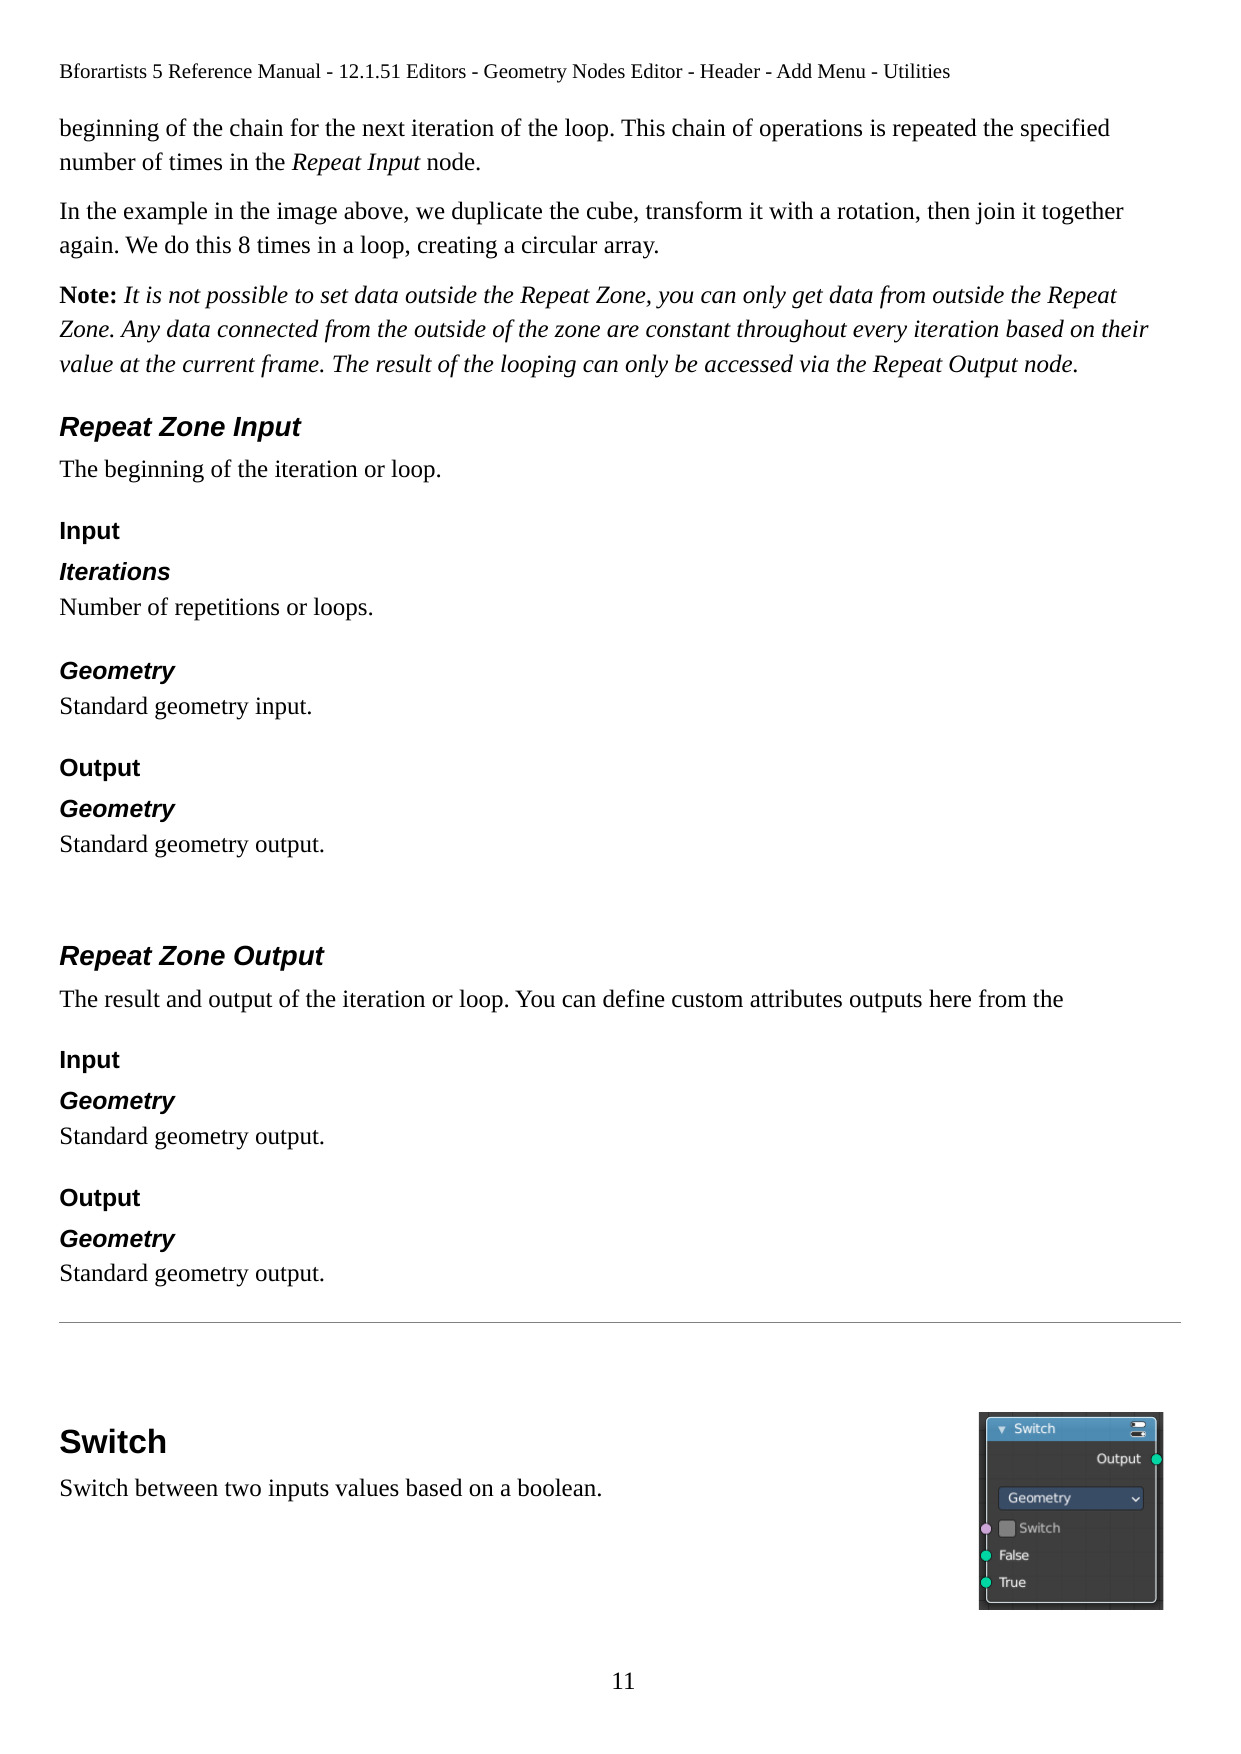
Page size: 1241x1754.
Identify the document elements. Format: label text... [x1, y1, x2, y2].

subtitle Iterations [59, 557, 1181, 586]
text Note: It is not possible to set data outside the Repeat Zone, you can only get data from outside the Repeat Zone. Any data connected from the outside of the zone are constant throughout every iteration based on their value at the current frame. The result of the looping can only be accessed via the Repeat Output node. [59, 280, 1181, 377]
subtitle Output [59, 753, 1181, 781]
list Number of repetitions or loops. [59, 592, 1181, 621]
picture [978, 1412, 1164, 1610]
text Standard geometry input. [59, 691, 1181, 720]
text beginning of the chain for the next iteration of the loop. This chain of operations is repeated the specified number of times in the Repeat Input node. [59, 113, 1181, 176]
text Standard geometry output. [59, 829, 1181, 857]
text Switch between two inputs values based on a boolean. [59, 1473, 978, 1501]
subtitle Input [59, 1045, 1181, 1074]
text Standard geometry output. [59, 1258, 1181, 1287]
subtitle Geometry [59, 1224, 1181, 1252]
subtitle Geometry [59, 1086, 1181, 1115]
subtitle [1164, 1422, 1181, 1460]
text Standard geometry output. [59, 1121, 1181, 1150]
text In the example in the image above, we duplicate the cube, transform it with a rotation, then join it together again. We do this 8 times in a loop, creating a circular array. [59, 196, 1181, 259]
subtitle Repeat Zone Output [59, 939, 1181, 971]
subtitle Input [59, 516, 1181, 545]
subtitle Geometry [59, 794, 1181, 822]
text The beginning of the iteration or loop. [59, 454, 1181, 483]
subtitle Geometry [59, 656, 1181, 685]
subtitle Switch [59, 1422, 978, 1460]
text The result and output of the iteration or loop. You can define custom attributes outputs here from the [59, 984, 1181, 1012]
subtitle Output [59, 1183, 1181, 1211]
subtitle Repeat Zone Input [59, 410, 1181, 442]
